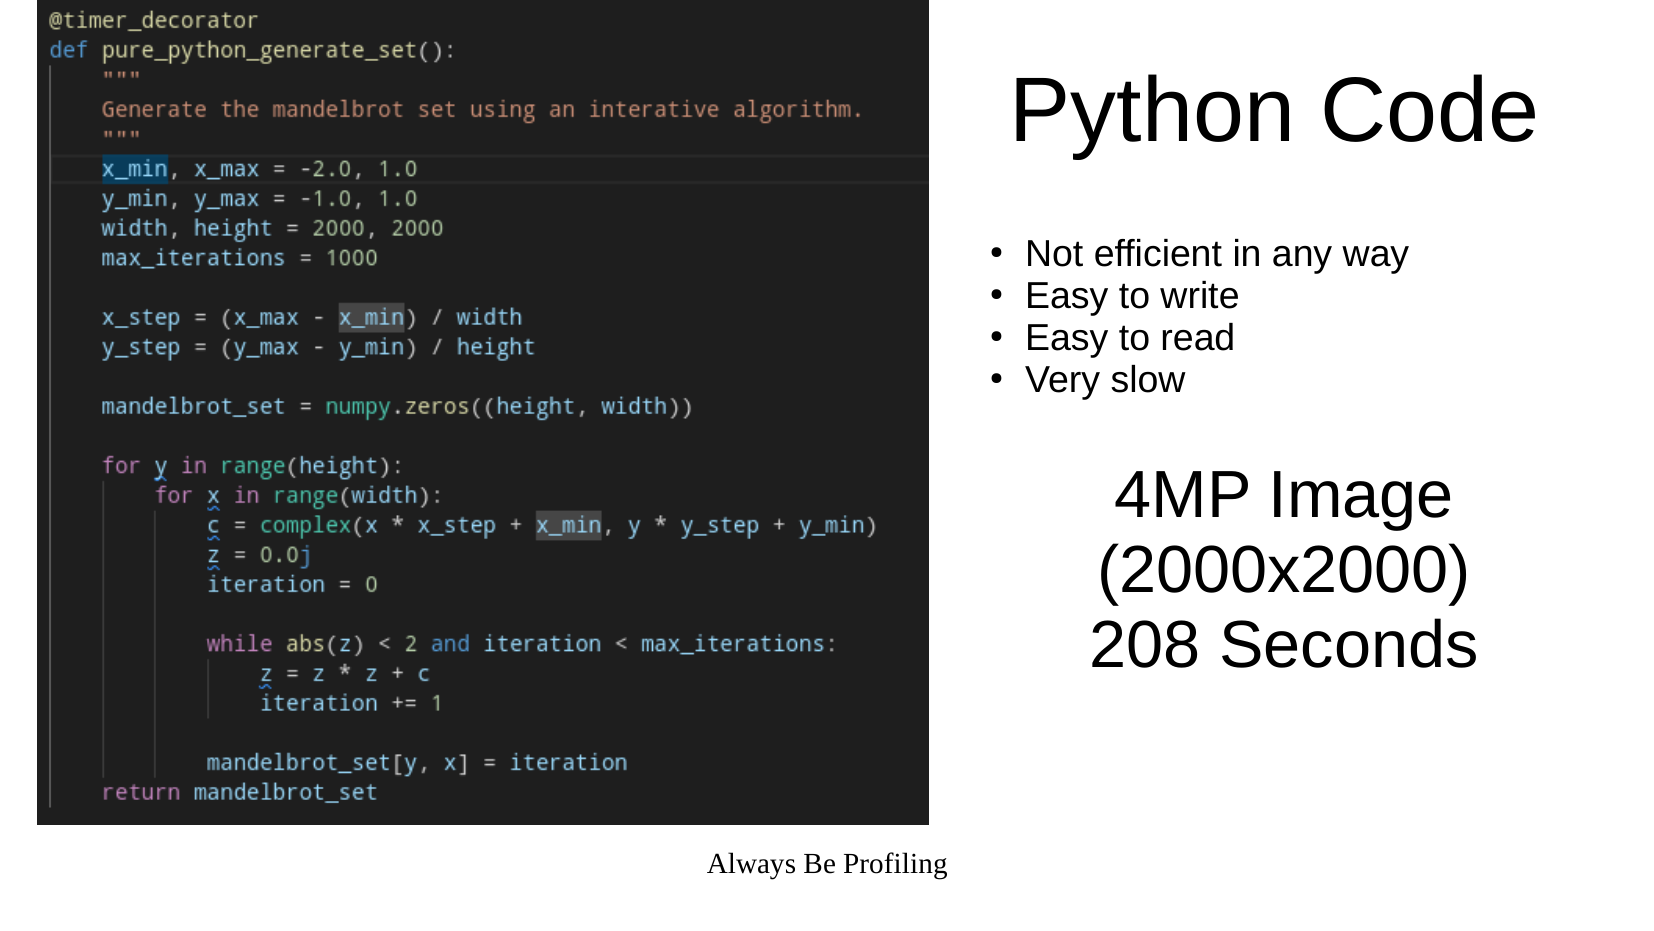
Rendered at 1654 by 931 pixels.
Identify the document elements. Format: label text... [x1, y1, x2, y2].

picture [37, 0, 929, 826]
title Python Code [937, 32, 1613, 188]
text_box Not efficient in any way Easy to write Easy to read Very slow [975, 225, 1576, 408]
text_box 4MP Image (2000x2000) 208 Seconds [928, 450, 1641, 751]
